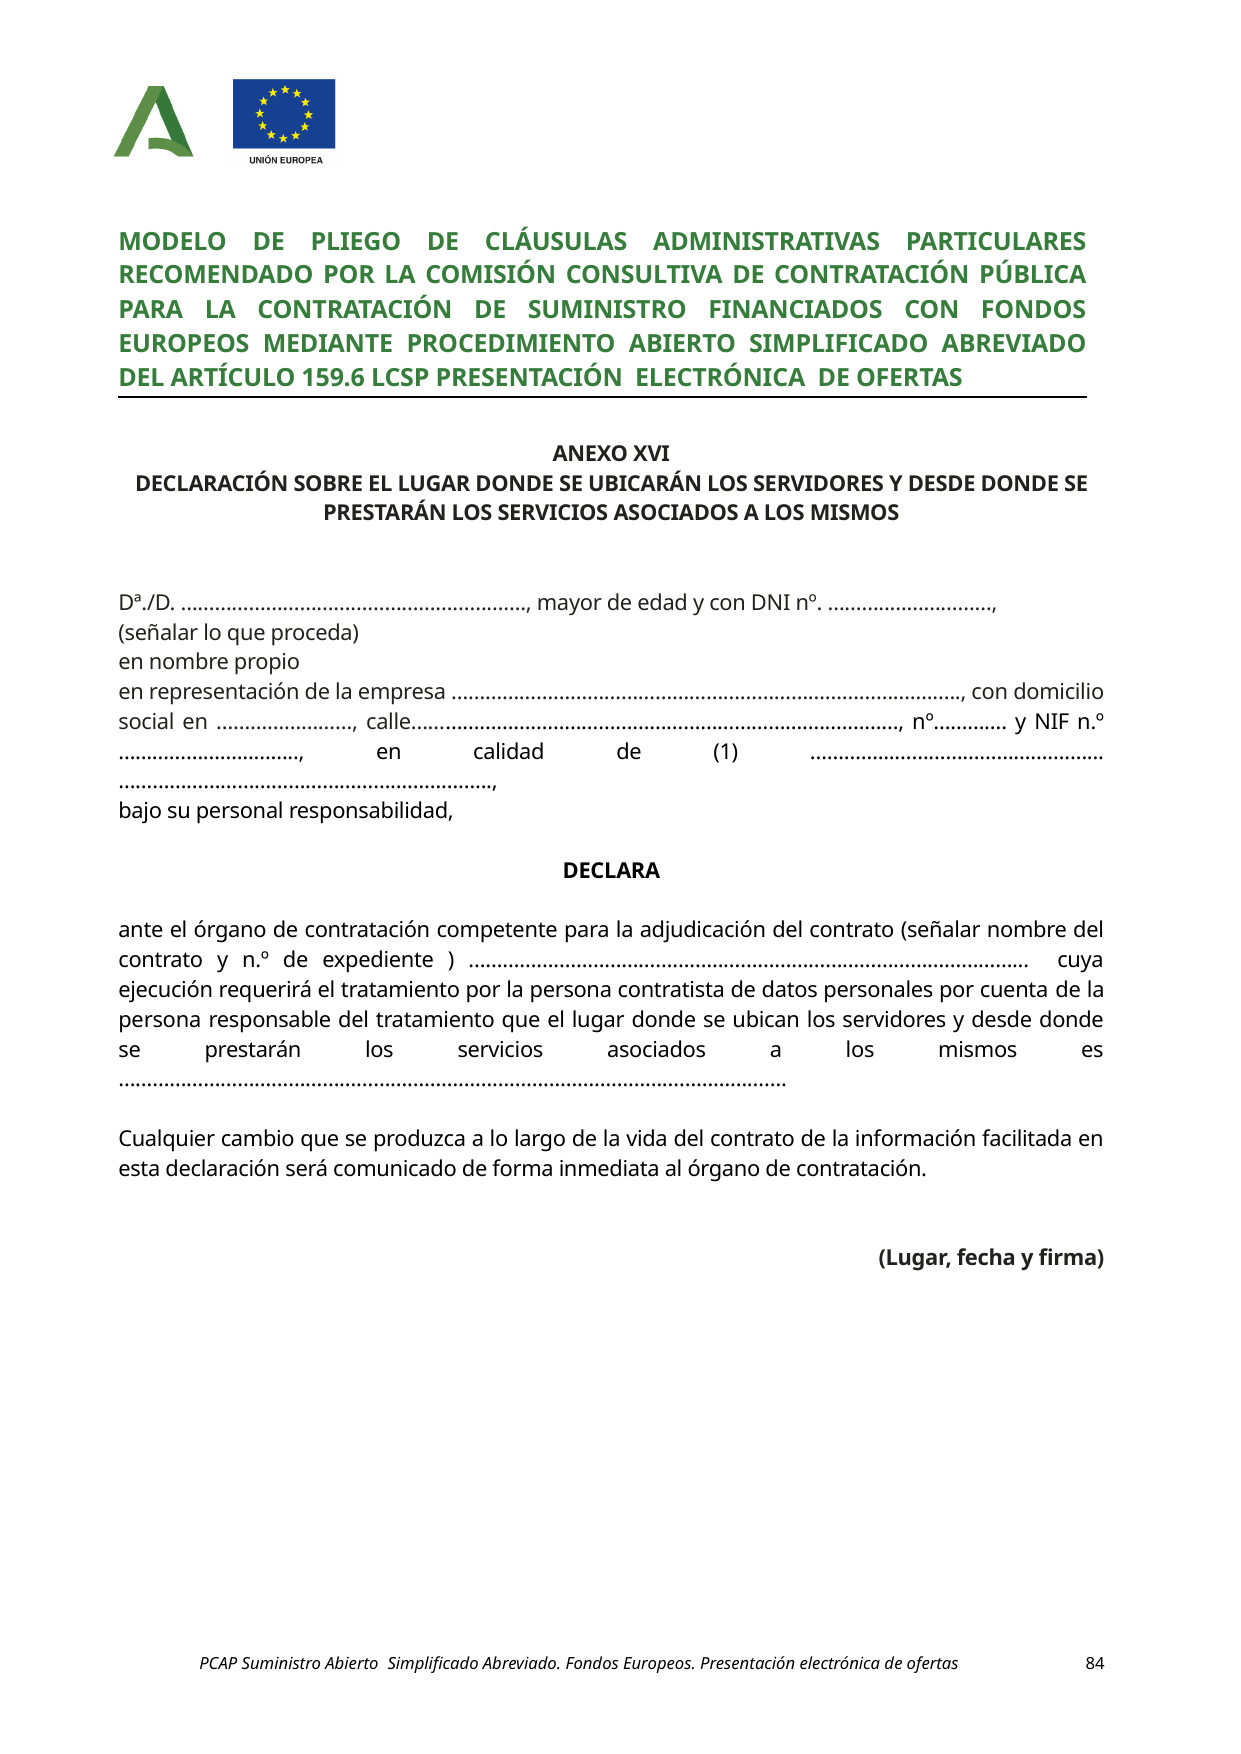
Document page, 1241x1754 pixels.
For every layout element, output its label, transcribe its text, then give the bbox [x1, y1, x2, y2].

text (Lugar, fecha y firma) [118, 1242, 1104, 1272]
text ante el órgano de contratación competente para la adjudicación del contrato (señalar nombre del contrato y n.º de expediente ) ……………………………………………………………………………………... cuya ejecución requerirá el tratamiento por la persona contratista de datos personales por cuenta de la persona responsable del tratamiento que el lugar donde se ubican los servidores y desde donde se prestarán los servicios asociados a los mismos es ………………………………………………………………………………………………………. [118, 914, 1104, 1093]
text bajo su personal responsabilidad, [118, 795, 1104, 825]
text Cualquier cambio que se produzca a lo largo de la vida del contrato de la información facilitada en esta declaración será comunicado de forma inmediata al órgano de contratación. [118, 1123, 1104, 1183]
text ANEXO XVI [118, 438, 1104, 468]
text Dª./D. ……………………………………………………., mayor de edad y con DNI nº. ………..………………, [118, 587, 1104, 617]
text en nombre propio [118, 646, 1104, 676]
text DECLARA [118, 855, 1104, 885]
picture [221, 73, 347, 171]
text DECLARACIÓN SOBRE EL LUGAR DONDE SE UBICARÁN LOS SERVIDORES Y DESDE DONDE SE PRESTARÁN LOS SERVICIOS ASOCIADOS A LOS MISMOS [118, 468, 1104, 527]
text en representación de la empresa ………………………………………………………………………….….., con domicilio social en ……………………, calle………………………………………………………………..…………, nº…………. y NIF n.º …...……………...…….., en calidad de (1) …………...……………………………....………………………………………………………..., [118, 676, 1104, 795]
text MODELO DE PLIEGO DE CLÁUSULAS ADMINISTRATIVAS PARTICULARES RECOMENDADO POR LA COMISIÓN CONSULTIVA DE CONTRATACIÓN PÚBLICA PARA LA CONTRATACIÓN DE SUMINISTRO FINANCIADOS CON FONDOS EUROPEOS MEDIANTE PROCEDIMIENTO ABIERTO SIMPLIFICADO ABREVIADO DEL ARTÍCULO 159.6 LCSP PRESENTACIÓN ELECTRÓNICA DE OFERTAS [118, 223, 1087, 396]
picture [109, 81, 198, 161]
text (señalar lo que proceda) [118, 617, 1104, 646]
